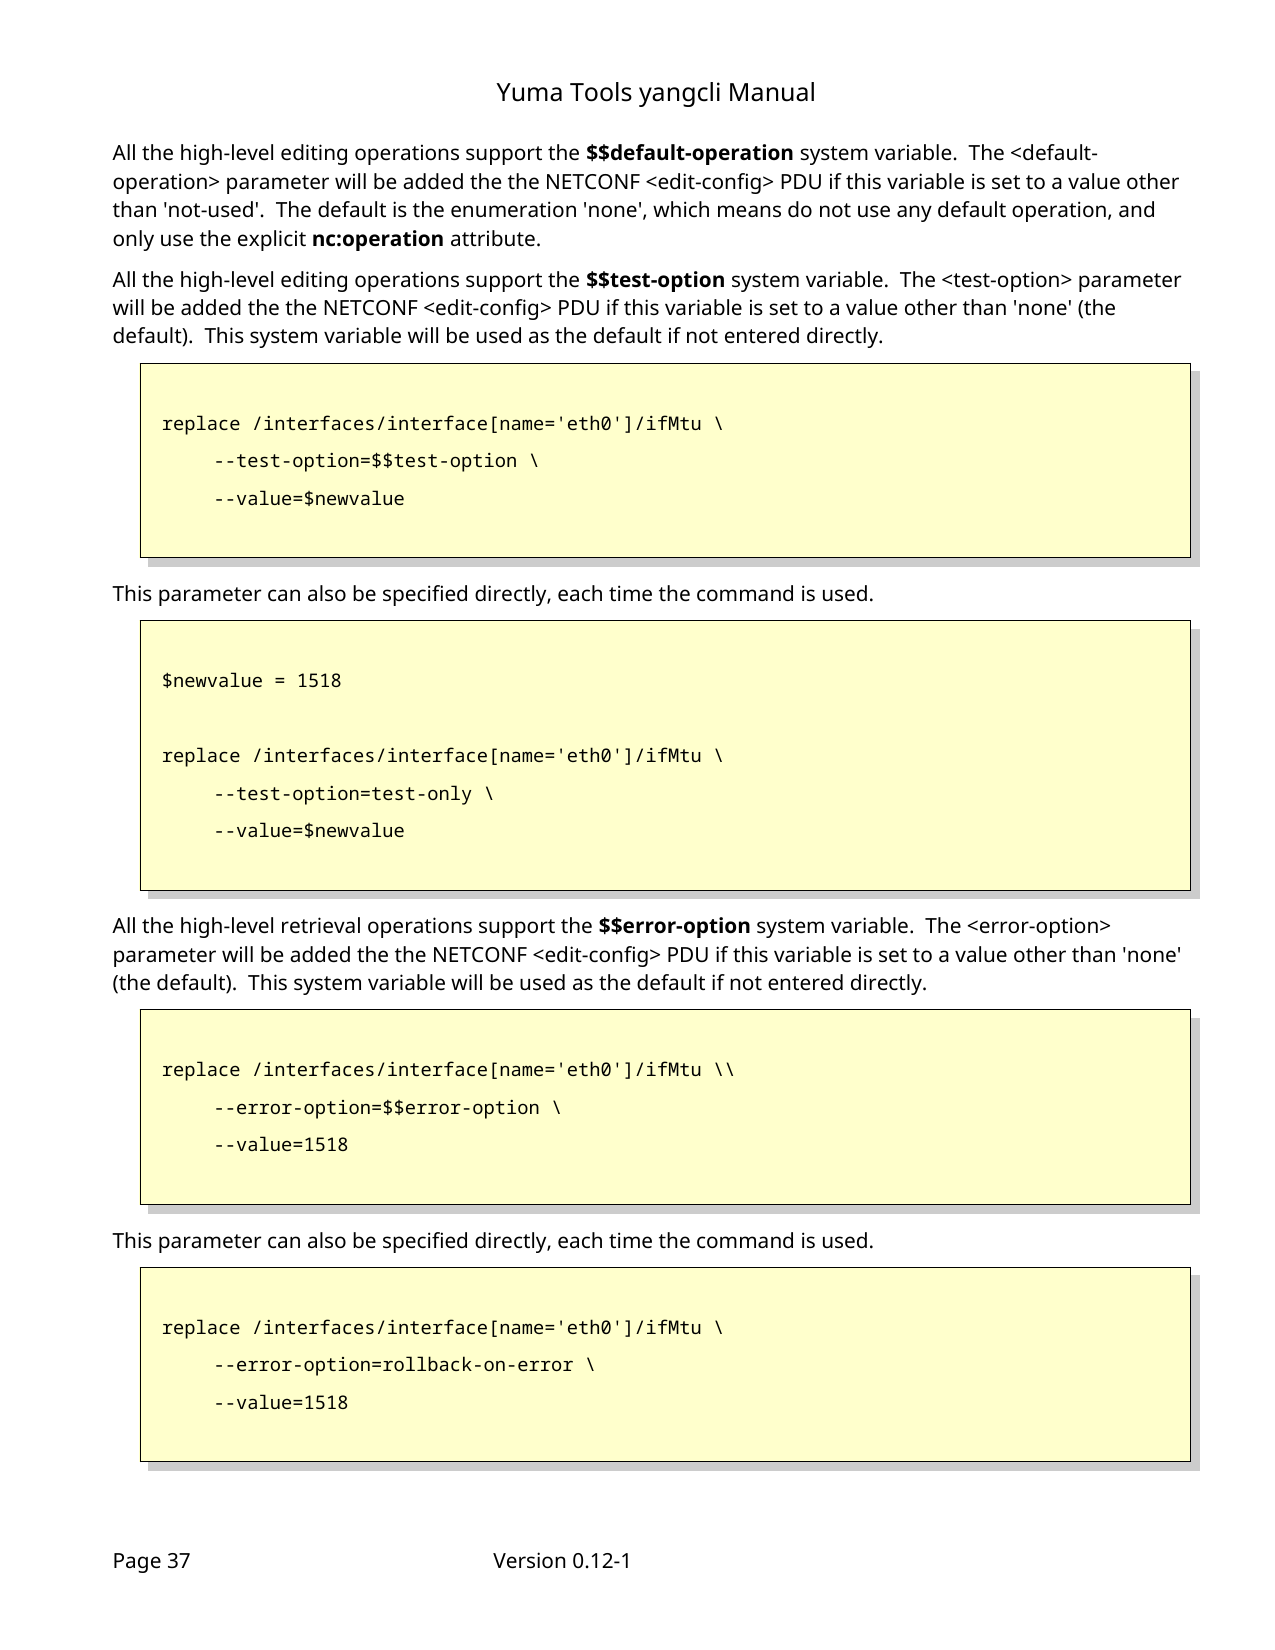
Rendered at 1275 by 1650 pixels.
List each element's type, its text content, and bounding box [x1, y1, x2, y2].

text $newvalue = 1518 [141, 657, 1190, 693]
text --error-option=rollback-on-error \ [141, 1342, 1190, 1377]
text replace /interfaces/interface[name='eth0']/ifMtu \ [141, 1304, 1190, 1340]
text --value=1518 [141, 1122, 1190, 1157]
text All the high-level editing operations support the $$default-operation system variable. The <default-operation> parameter will be added the the NETCONF <edit-config> PDU if this variable is set to a value other than 'not-used'. The default is the enumeration 'none', which means do not use any default operation, and only use the explicit nc:operation attribute. [112, 138, 1200, 252]
text replace /interfaces/interface[name='eth0']/ifMtu \ [141, 400, 1190, 436]
text replace /interfaces/interface[name='eth0']/ifMtu \\ [141, 1047, 1190, 1082]
text replace /interfaces/interface[name='eth0']/ifMtu \ [141, 732, 1190, 768]
text --value=$newvalue [141, 475, 1190, 511]
text All the high-level editing operations support the $$test-option system variable. The <test-option> parameter will be added the the NETCONF <edit-config> PDU if this variable is set to a value other than 'none' (the default). This system variable will be used as the default if not entered directly. [112, 265, 1200, 350]
text --test-option=$$test-option \ [141, 438, 1190, 473]
text All the high-level retrieval operations support the $$error-option system variable. The <error-option> parameter will be added the the NETCONF <edit-config> PDU if this variable is set to a value other than 'none' (the default). This system variable will be used as the default if not entered directly. [112, 911, 1200, 997]
text This parameter can also be specified directly, each time the command is used. [112, 579, 1200, 607]
text This parameter can also be specified directly, each time the command is used. [112, 1226, 1200, 1254]
text --error-option=$$error-option \ [141, 1084, 1190, 1120]
text --value=$newvalue [141, 807, 1190, 843]
text --test-option=test-only \ [141, 770, 1190, 806]
text --value=1518 [141, 1379, 1190, 1415]
